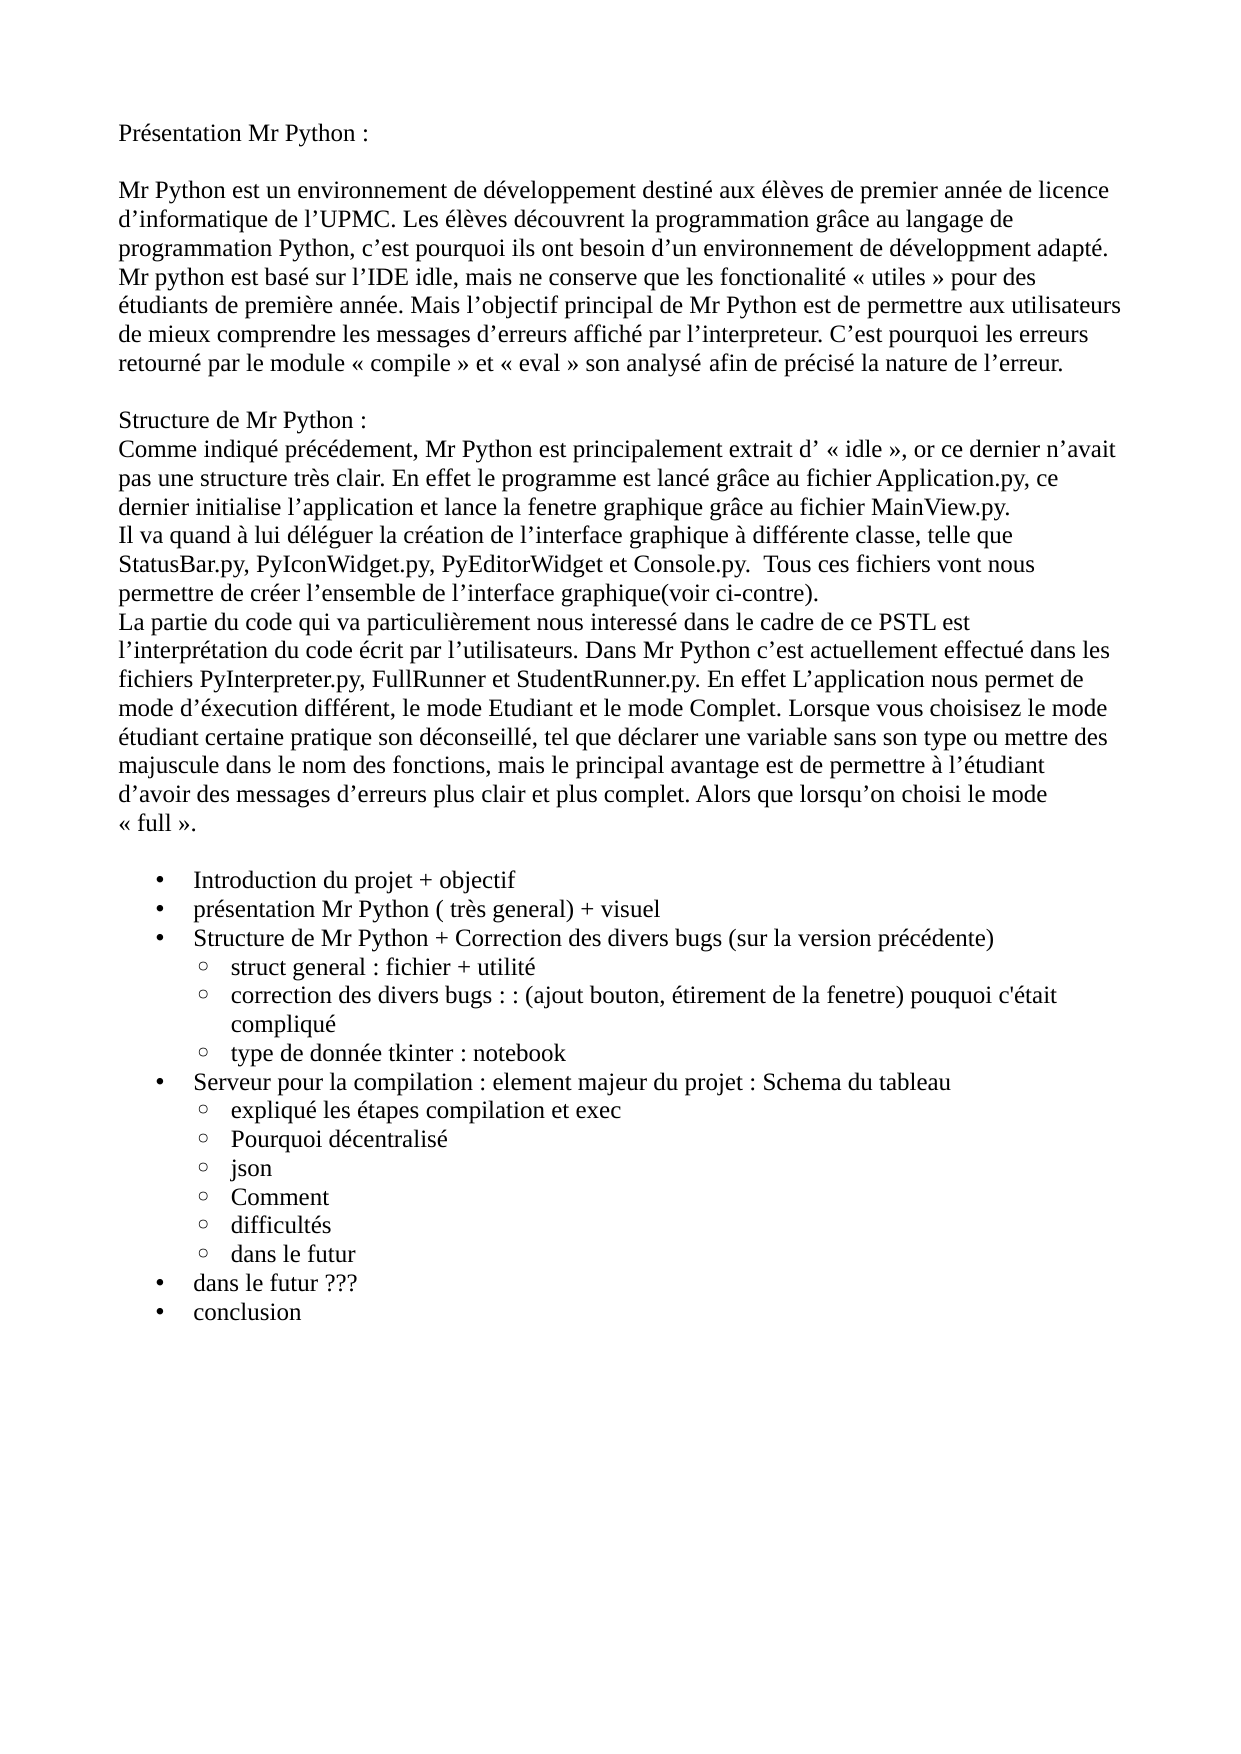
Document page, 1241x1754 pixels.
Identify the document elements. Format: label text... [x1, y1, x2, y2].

list Serveur pour la compilation : element majeur du projet : Schema du tableau [156, 1067, 1122, 1096]
list Structure de Mr Python + Correction des divers bugs (sur la version précédente) [156, 923, 1122, 952]
list expliqué les étapes compilation et exec [193, 1096, 1122, 1124]
text Comme indiqué précédement, Mr Python est principalement extrait d’ « idle », or ce dernier n’avait pas une structure très clair. En effet le programme est lancé grâce au fichier Application.py, ce dernier initialise l’application et lance la fenetre graphique grâce au fichier MainView.py. [118, 434, 1122, 521]
list présentation Mr Python ( très general) + visuel [156, 894, 1122, 923]
list Comment [193, 1182, 1122, 1211]
text Mr Python est un environnement de développement destiné aux élèves de premier année de licence d’informatique de l’UPMC. Les élèves découvrent la programmation grâce au langage de programmation Python, c’est pourquoi ils ont besoin d’un environnement de développment adapté. Mr python est basé sur l’IDE idle, mais ne conserve que les fonctionalité « utiles » pour des étudiants de première année. Mais l’objectif principal de Mr Python est de permettre aux utilisateurs de mieux comprendre les messages d’erreurs affiché par l’interpreteur. C’est pourquoi les erreurs retourné par le module « compile » et « eval » son analysé afin de précisé la nature de l’erreur. [118, 176, 1122, 377]
text Il va quand à lui déléguer la création de l’interface graphique à différente classe, telle que StatusBar.py, PyIconWidget.py, PyEditorWidget et Console.py. Tous ces fichiers vont nous permettre de créer l’ensemble de l’interface graphique(voir ci-contre). [118, 521, 1122, 607]
list struct general : fichier + utilité [193, 952, 1122, 981]
text Structure de Mr Python : [118, 406, 1122, 434]
text Présentation Mr Python : [118, 118, 1122, 147]
list correction des divers bugs : : (ajout bouton, étirement de la fenetre) pouquoi c'était compliqué [193, 981, 1122, 1038]
list dans le futur [193, 1239, 1122, 1268]
list json [193, 1153, 1122, 1182]
list Pourquoi décentralisé [193, 1124, 1122, 1153]
list dans le futur ??? [156, 1268, 1122, 1297]
list difficultés [193, 1211, 1122, 1239]
text La partie du code qui va particulièrement nous interessé dans le cadre de ce PSTL est l’interprétation du code écrit par l’utilisateurs. Dans Mr Python c’est actuellement effectué dans les fichiers PyInterpreter.py, FullRunner et StudentRunner.py. En effet L’application nous permet de mode d’éxecution différent, le mode Etudiant et le mode Complet. Lorsque vous choisisez le mode étudiant certaine pratique son déconseillé, tel que déclarer une variable sans son type ou mettre des majuscule dans le nom des fonctions, mais le principal avantage est de permettre à l’étudiant d’avoir des messages d’erreurs plus clair et plus complet. Alors que lorsqu’on choisi le mode « full ». [118, 607, 1122, 837]
list type de donnée tkinter : notebook [193, 1038, 1122, 1067]
list conclusion [156, 1297, 1122, 1326]
list Introduction du projet + objectif [156, 866, 1122, 894]
